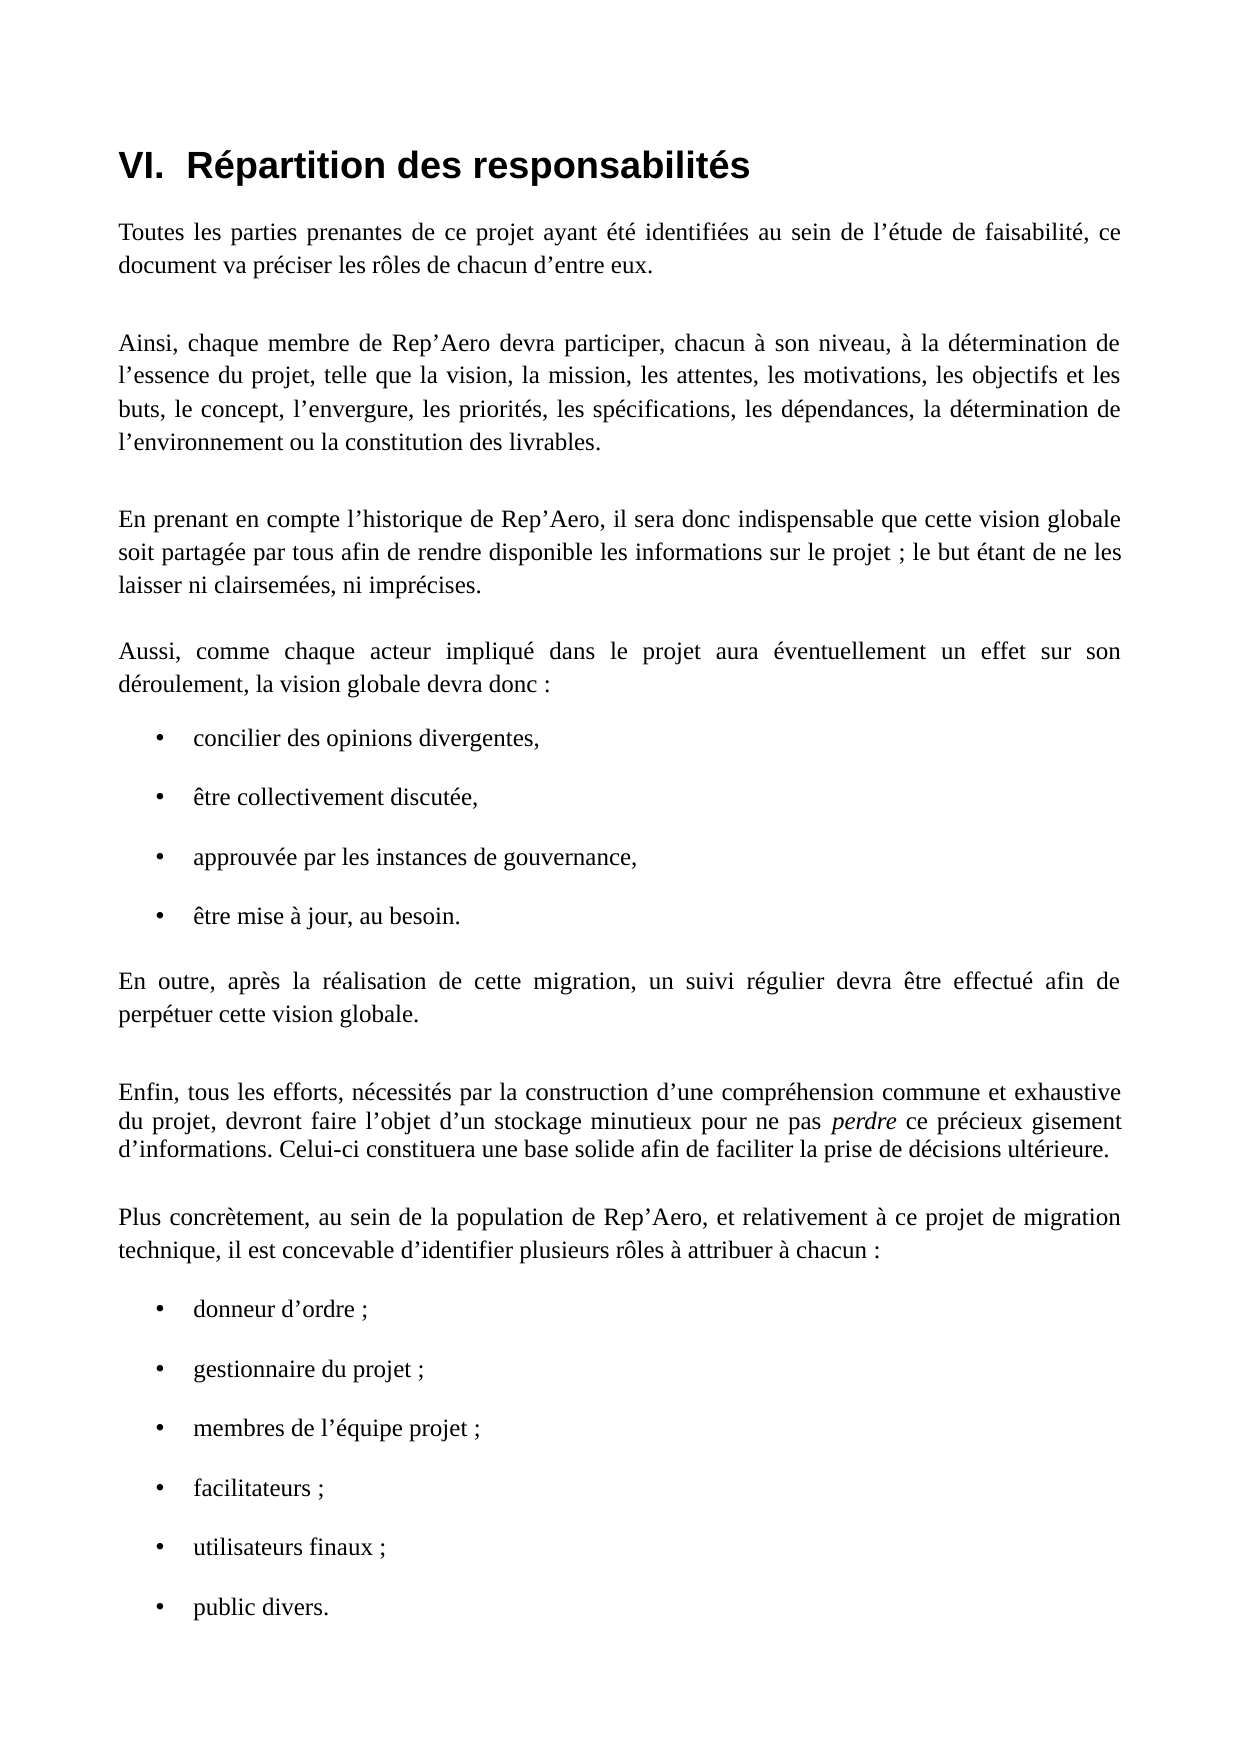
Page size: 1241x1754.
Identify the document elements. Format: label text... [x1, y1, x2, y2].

text En outre, après la réalisation de cette migration, un suivi régulier devra être effectué afin de perpétuer cette vision globale. [118, 966, 1122, 1028]
list être mise à jour, au besoin. [156, 901, 1122, 930]
text Aussi, comme chaque acteur impliqué dans le projet aura éventuellement un effet sur son déroulement, la vision globale devra donc : [118, 636, 1122, 698]
list membres de l’équipe projet ; [156, 1413, 1122, 1442]
list gestionnaire du projet ; [156, 1354, 1122, 1382]
text Plus concrètement, au sein de la population de Rep’Aero, et relativement à ce projet de migration technique, il est concevable d’identifier plusieurs rôles à attribuer à chacun : [118, 1202, 1122, 1263]
list utilisateurs finaux ; [156, 1532, 1122, 1561]
list public divers. [156, 1592, 1122, 1620]
text En prenant en compte l’historique de Rep’Aero, il sera donc indispensable que cette vision globale soit partagée par tous afin de rendre disponible les informations sur le projet ; le but étant de ne les laisser ni clairsemées, ni imprécises. [118, 504, 1122, 599]
text Enfin, tous les efforts, nécessités par la construction d’une compréhension commune et exhaustive du projet, devront faire l’objet d’un stockage minutieux pour ne pas perdre ce précieux gisement d’informations. Celui-ci constituera une base solide afin de faciliter la prise de décisions ultérieure. [118, 1077, 1122, 1163]
list facilitateurs ; [156, 1473, 1122, 1501]
list donneur d’ordre ; [156, 1294, 1122, 1323]
text Ainsi, chaque membre de Rep’Aero devra participer, chacun à son niveau, à la détermination de l’essence du projet, telle que la vision, la mission, les attentes, les motivations, les objectifs et les buts, le concept, l’envergure, les priorités, les spécifications, les dépendances, la détermination de l’environnement ou la constitution des livrables. [118, 328, 1122, 455]
text Toutes les parties prenantes de ce projet ayant été identifiées au sein de l’étude de faisabilité, ce document va préciser les rôles de chacun d’entre eux. [118, 217, 1122, 279]
subtitle Répartition des responsabilités [118, 143, 1122, 187]
list être collectivement discutée, [156, 782, 1122, 811]
list concilier des opinions divergentes, [156, 723, 1122, 751]
list approuvée par les instances de gouvernance, [156, 842, 1122, 870]
